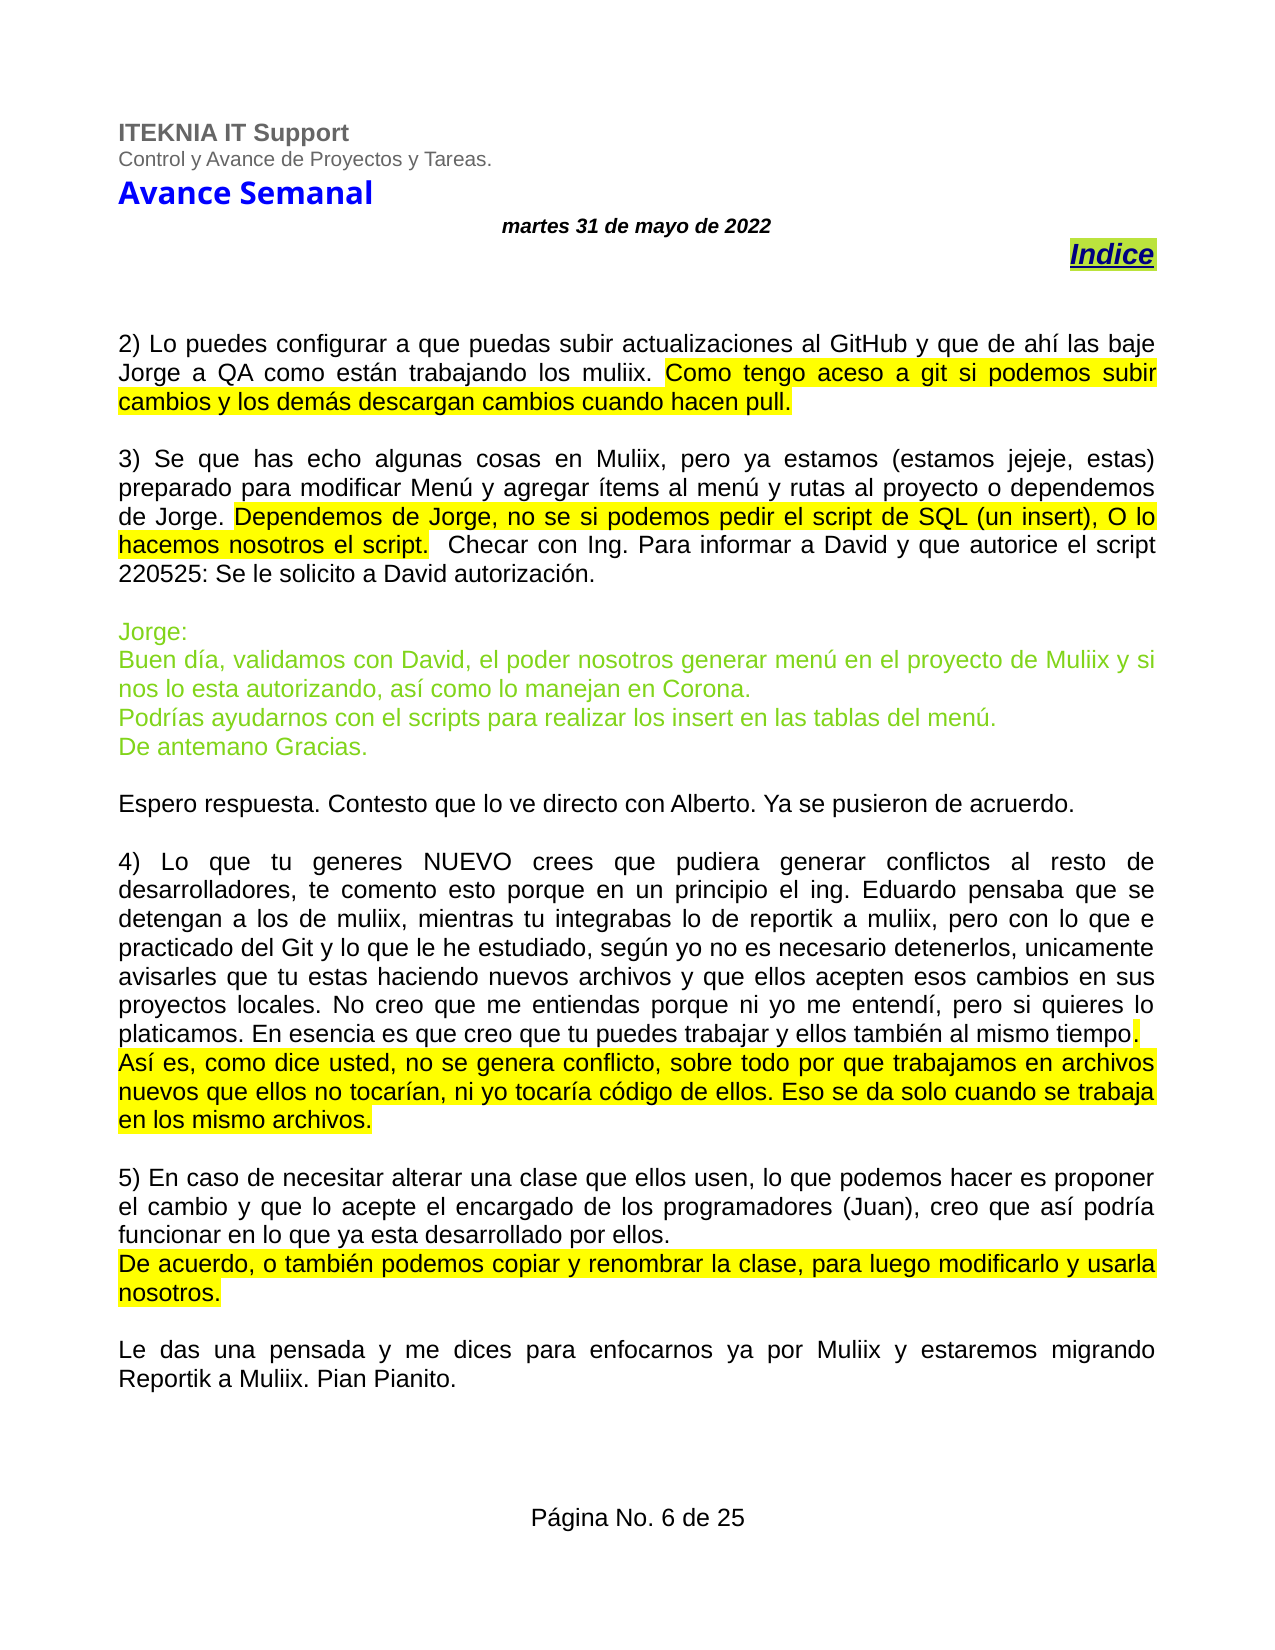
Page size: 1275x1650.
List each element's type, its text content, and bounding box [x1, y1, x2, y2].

text Le das una pensada y me dices para enfocarnos ya por Muliix y estaremos migrando Reportik a Muliix. Pian Pianito. [118, 1335, 1157, 1393]
text 5) En caso de necesitar alterar una clase que ellos usen, lo que podemos hacer es proponer el cambio y que lo acepte el encargado de los programadores (Juan), creo que así podría funcionar en lo que ya esta desarrollado por ellos. [118, 1163, 1157, 1249]
text 2) Lo puedes configurar a que puedas subir actualizaciones al GitHub y que de ahí las baje Jorge a QA como están trabajando los muliix. Como tengo aceso a git si podemos subir cambios y los demás descargan cambios cuando hacen pull. [118, 329, 1157, 415]
text Jorge: Buen día, validamos con David, el poder nosotros generar menú en el proyecto de Muliix y si nos lo esta autorizando, así como lo manejan en Corona. [118, 617, 1157, 703]
text 4) Lo que tu generes NUEVO crees que pudiera generar conflictos al resto de desarrolladores, te comento esto porque en un principio el ing. Eduardo pensaba que se detengan a los de muliix, mientras tu integrabas lo de reportik a muliix, pero con lo que e practicado del Git y lo que le he estudiado, según yo no es necesario detenerlos, unicamente avisarles que tu estas haciendo nuevos archivos y que ellos acepten esos cambios en sus proyectos locales. No creo que me entiendas porque ni yo me entendí, pero si quieres lo platicamos. En esencia es que creo que tu puedes trabajar y ellos también al mismo tiempo. [118, 847, 1157, 1048]
text Espero respuesta. Contesto que lo ve directo con Alberto. Ya se pusieron de acruerdo. [118, 789, 1157, 818]
text Podrías ayudarnos con el scripts para realizar los insert en las tablas del menú. [118, 703, 1157, 732]
text De acuerdo, o también podemos copiar y renombrar la clase, para luego modificarlo y usarla nosotros. [118, 1249, 1157, 1307]
text Así es, como dice usted, no se genera conflicto, sobre todo por que trabajamos en archivos nuevos que ellos no tocarían, ni yo tocaría código de ellos. Eso se da solo cuando se trabaja en los mismo archivos. [118, 1048, 1157, 1134]
text 3) Se que has echo algunas cosas en Muliix, pero ya estamos (estamos jejeje, estas) preparado para modificar Menú y agregar ítems al menú y rutas al proyecto o dependemos de Jorge. Dependemos de Jorge, no se si podemos pedir el script de SQL (un insert), O lo hacemos nosotros el script. Checar con Ing. Para informar a David y que autorice el script 220525: Se le solicito a David autorización. [118, 444, 1157, 588]
text De antemano Gracias. [118, 732, 1157, 760]
